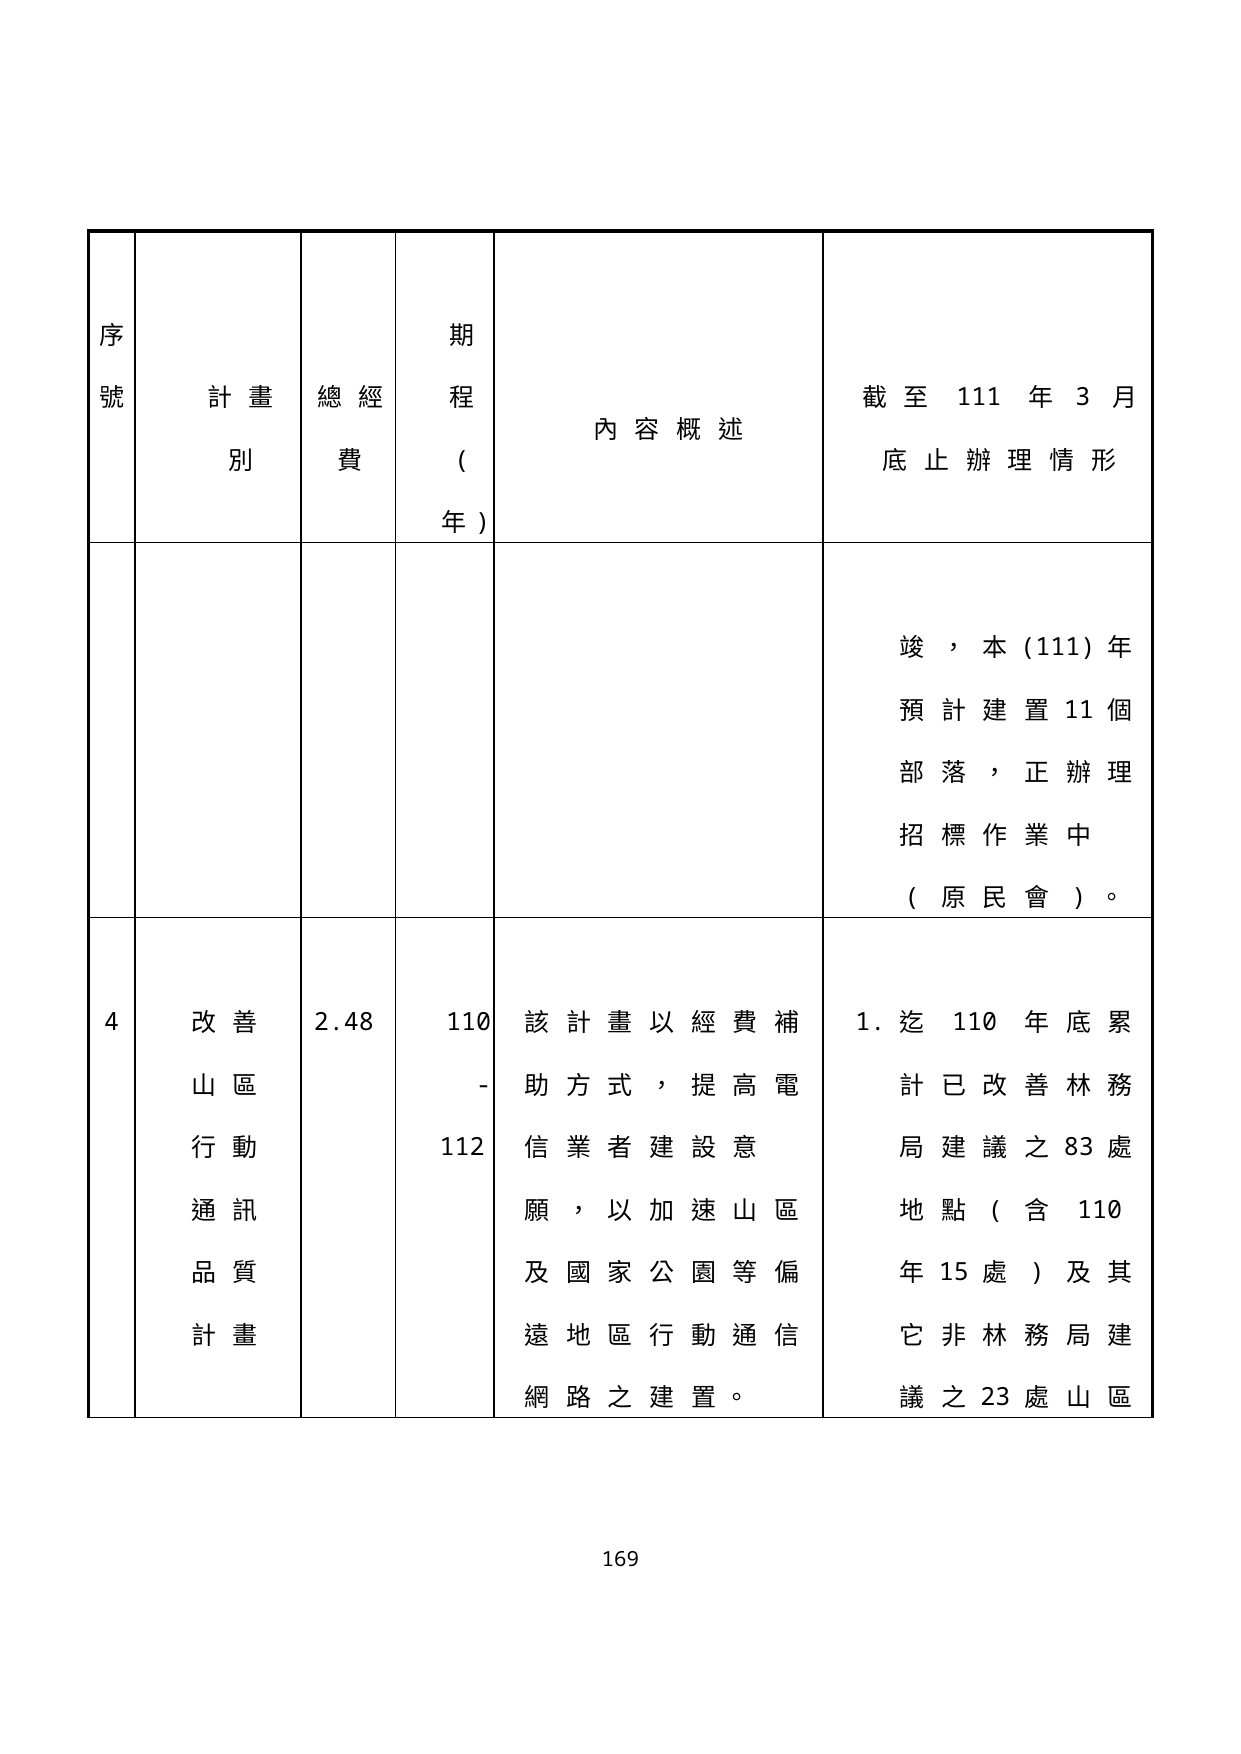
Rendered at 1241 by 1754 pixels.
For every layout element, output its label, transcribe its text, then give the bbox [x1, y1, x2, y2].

table_cell 4 [90, 918, 134, 1417]
table_cell 改善山區行動通訊品質計畫 [136, 918, 300, 1417]
table_cell 竣，本(111)年預計建置11個部落，正辦理招標作業中(原民會)。 [824, 543, 1151, 917]
table_cell [396, 543, 493, 917]
table_header 期程(年) [396, 233, 493, 542]
table_cell 110-112 [396, 918, 493, 1417]
table_header 計畫別 [136, 233, 300, 542]
table_header 內容概述 [495, 233, 822, 542]
table_cell [302, 543, 395, 917]
table_cell 1.迄110年底累計已改善林務局建議之83處地點(含110年15處)及其它非林務局建議之23處山區 [824, 918, 1151, 1417]
table_cell [495, 543, 822, 917]
table_cell 該計畫以經費補助方式，提高電信業者建設意願，以加速山區及國家公園等偏遠地區行動通信網路之建置。 [495, 918, 822, 1417]
table_cell [90, 543, 134, 917]
table_header 序號 [90, 233, 134, 542]
table_header 總經費 [302, 233, 395, 542]
table_header 截至111年3月底止辦理情形 [824, 233, 1151, 542]
table_cell [136, 543, 300, 917]
table_cell 2.48 [302, 918, 395, 1417]
